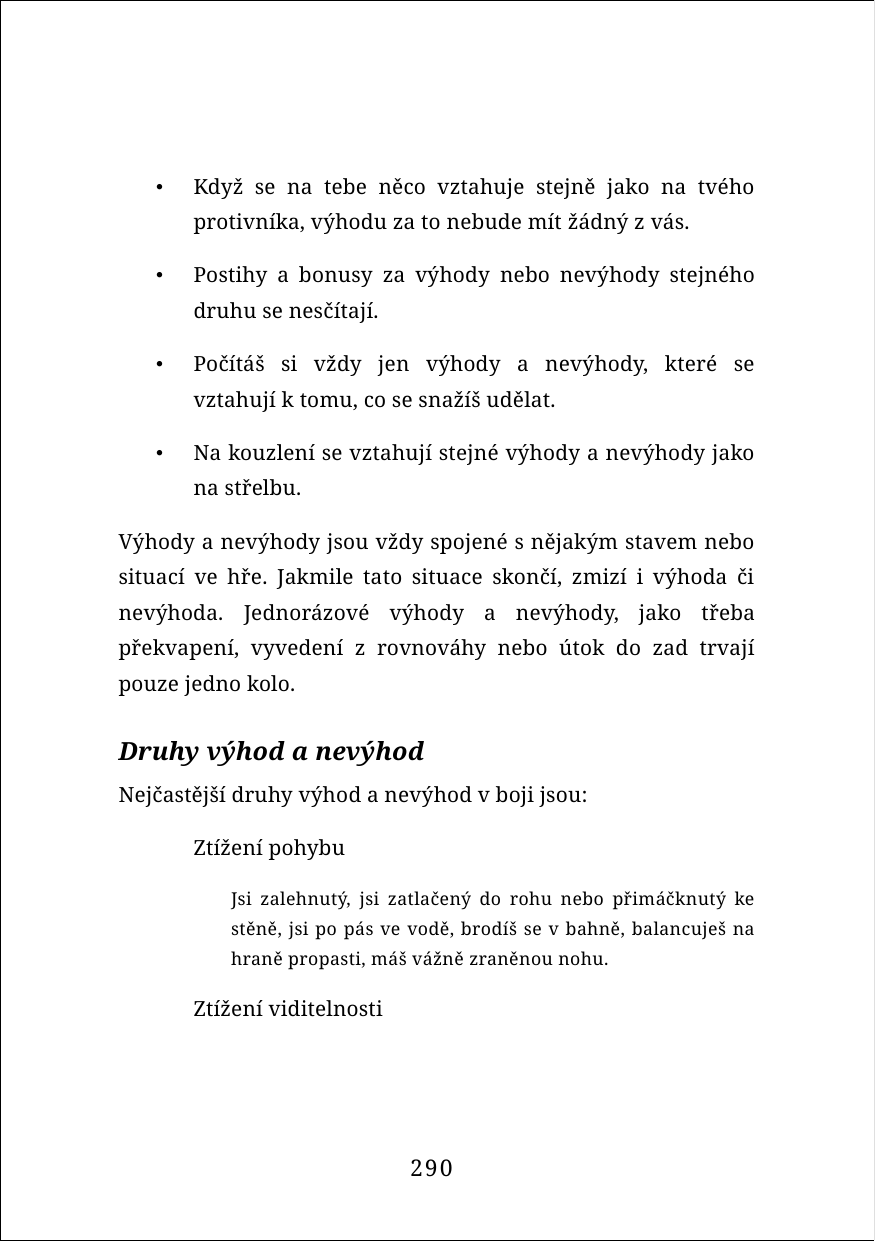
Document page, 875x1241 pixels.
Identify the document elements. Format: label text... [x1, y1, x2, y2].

list Na kouzlení se vztahují stejné výhody a nevýhody jako na střelbu. [156, 438, 756, 502]
list Počítáš si vždy jen výhody a nevýhody, které se vztahují k tomu, co se snažíš udělat. [156, 349, 756, 413]
list Ztížení pohybu [156, 833, 756, 861]
text Nejčastější druhy výhod a nevýhod v boji jsou: [118, 780, 756, 808]
list Ztížení viditelnosti [156, 994, 756, 1023]
list Postihy a bonusy za výhody nebo nevýhody stejného druhu se nesčítají. [156, 261, 756, 324]
list Jsi zalehnutý, jsi zatlačený do rohu nebo přimáčknutý ke stěně, jsi po pás ve vodě, brodíš se v bahně, balancuješ na hraně propasti, máš vážně zraněnou nohu. [193, 886, 756, 971]
text Výhody a nevýhody jsou vždy spojené s nějakým stavem nebo situací ve hře. Jakmile tato situace skončí, zmizí i výhoda či nevýhoda. Jednorázové výhody a nevýhody, jako třeba překvapení, vyvedení z rovnováhy nebo útok do zad trvají pouze jedno kolo. [118, 527, 756, 697]
subtitle Druhy výhod a nevýhod [118, 734, 756, 768]
list Když se na tebe něco vztahuje stejně jako na tvého protivníka, výhodu za to nebude mít žádný z vás. [156, 172, 756, 236]
